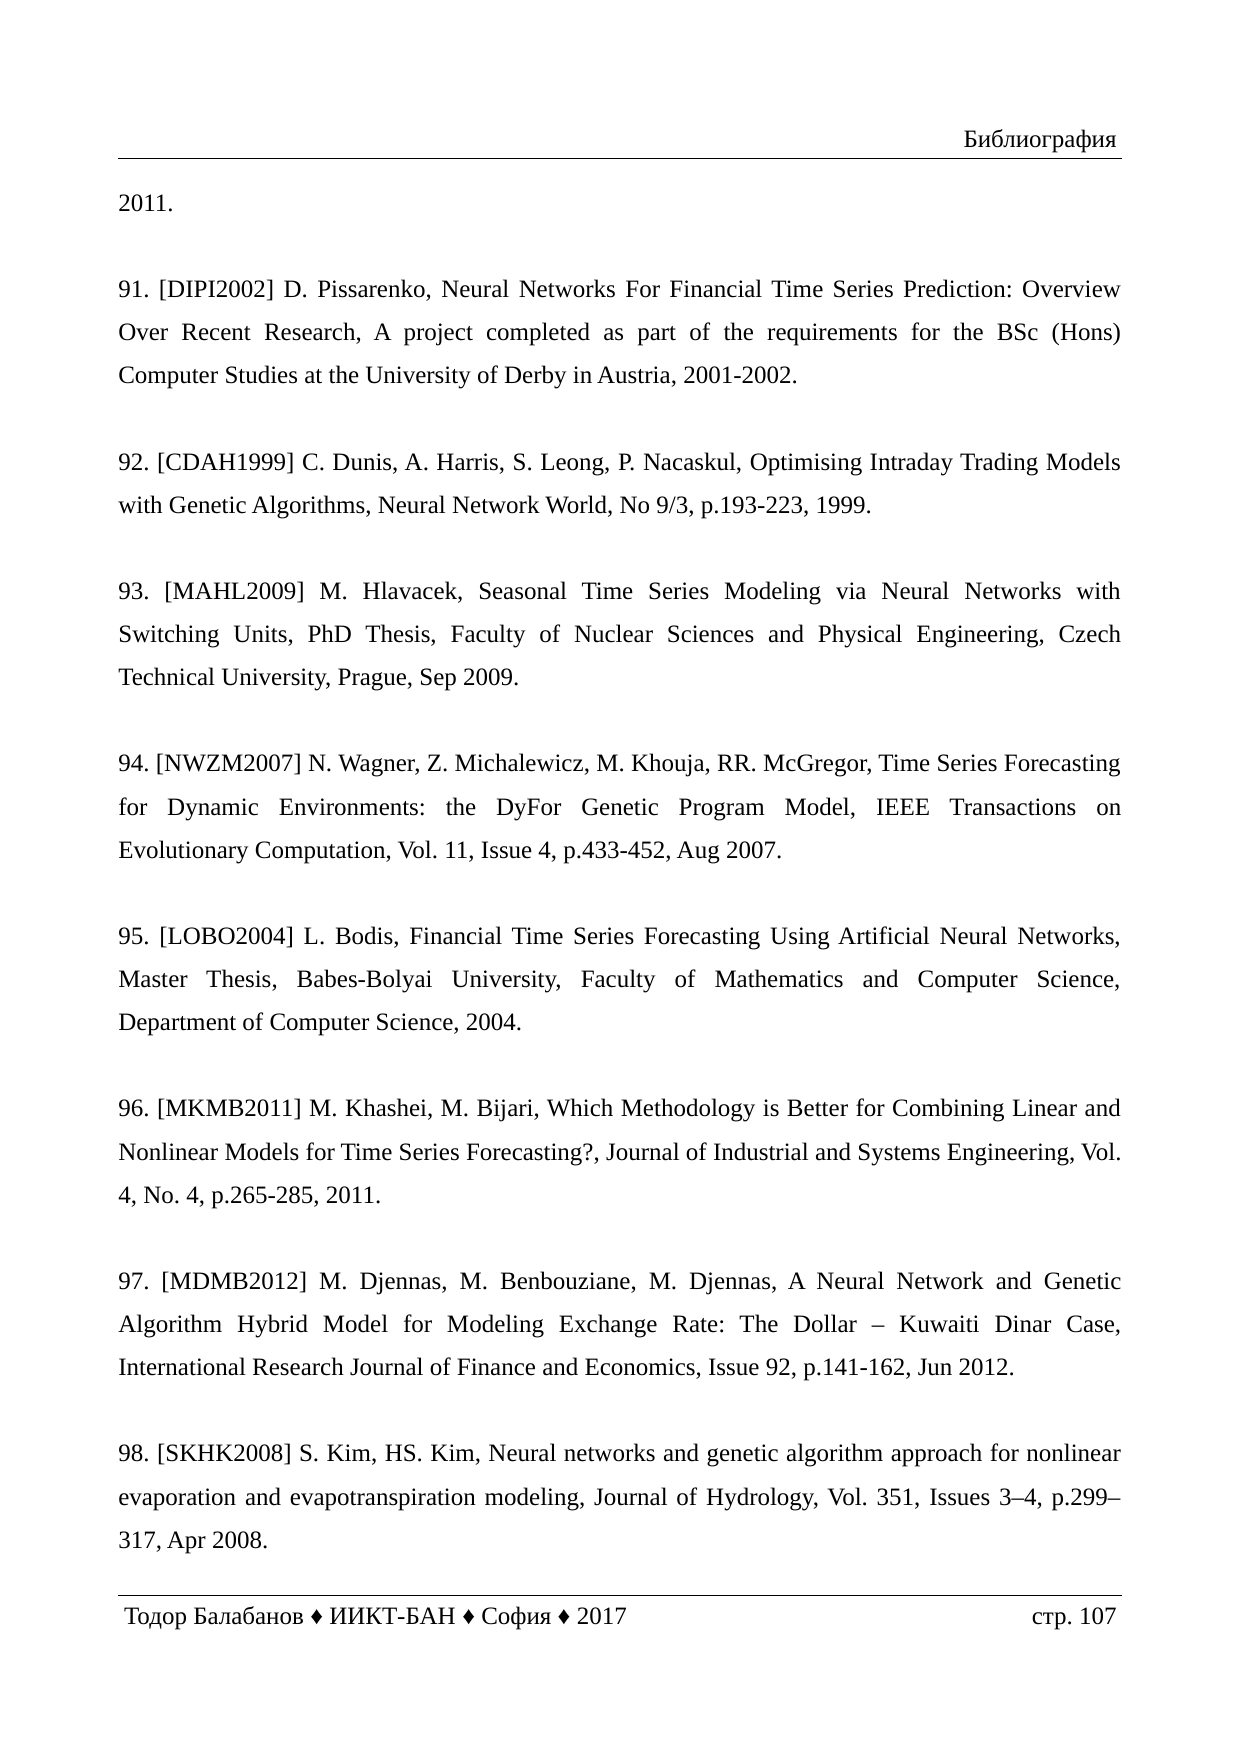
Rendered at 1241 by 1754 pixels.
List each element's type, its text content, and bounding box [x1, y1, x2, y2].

text 91. [DIPI2002] D. Pissarenko, Neural Networks For Financial Time Series Prediction: Overview Over Recent Research, A project completed as part of the requirements for the BSc (Hons) Computer Studies at the University of Derby in Austria, 2001-2002. [118, 274, 1122, 389]
text 98. [SKHK2008] S. Kim, HS. Kim, Neural networks and genetic algorithm approach for nonlinear evaporation and evapotranspiration modeling, Journal of Hydrology, Vol. 351, Issues 3–4, p.299–317, Apr 2008. [118, 1438, 1122, 1553]
text 2011. [118, 188, 1122, 217]
text 94. [NWZM2007] N. Wagner, Z. Michalewicz, M. Khouja, RR. McGregor, Time Series Forecasting for Dynamic Environments: the DyFor Genetic Program Model, IEEE Transactions on Evolutionary Computation, Vol. 11, Issue 4, p.433-452, Aug 2007. [118, 748, 1122, 863]
text 92. [CDAH1999] C. Dunis, A. Harris, S. Leong, P. Nacaskul, Optimising Intraday Trading Models with Genetic Algorithms, Neural Network World, No 9/3, p.193-223, 1999. [118, 447, 1122, 518]
text 96. [MKMB2011] M. Khashei, M. Bijari, Which Methodology is Better for Combining Linear and Nonlinear Models for Time Series Forecasting?, Journal of Industrial and Systems Engineering, Vol. 4, No. 4, p.265-285, 2011. [118, 1093, 1122, 1208]
text 93. [MAHL2009] M. Hlavacek, Seasonal Time Series Modeling via Neural Networks with Switching Units, PhD Thesis, Faculty of Nuclear Sciences and Physical Engineering, Czech Technical University, Prague, Sep 2009. [118, 576, 1122, 691]
text 95. [LOBO2004] L. Bodis, Financial Time Series Forecasting Using Artificial Neural Networks, Master Thesis, Babes-Bolyai University, Faculty of Mathematics and Computer Science, Department of Computer Science, 2004. [118, 921, 1122, 1036]
text 97. [MDMB2012] M. Djennas, M. Benbouziane, M. Djennas, A Neural Network and Genetic Algorithm Hybrid Model for Modeling Exchange Rate: The Dollar – Kuwaiti Dinar Case, International Research Journal of Finance and Economics, Issue 92, p.141-162, Jun 2012. [118, 1266, 1122, 1381]
